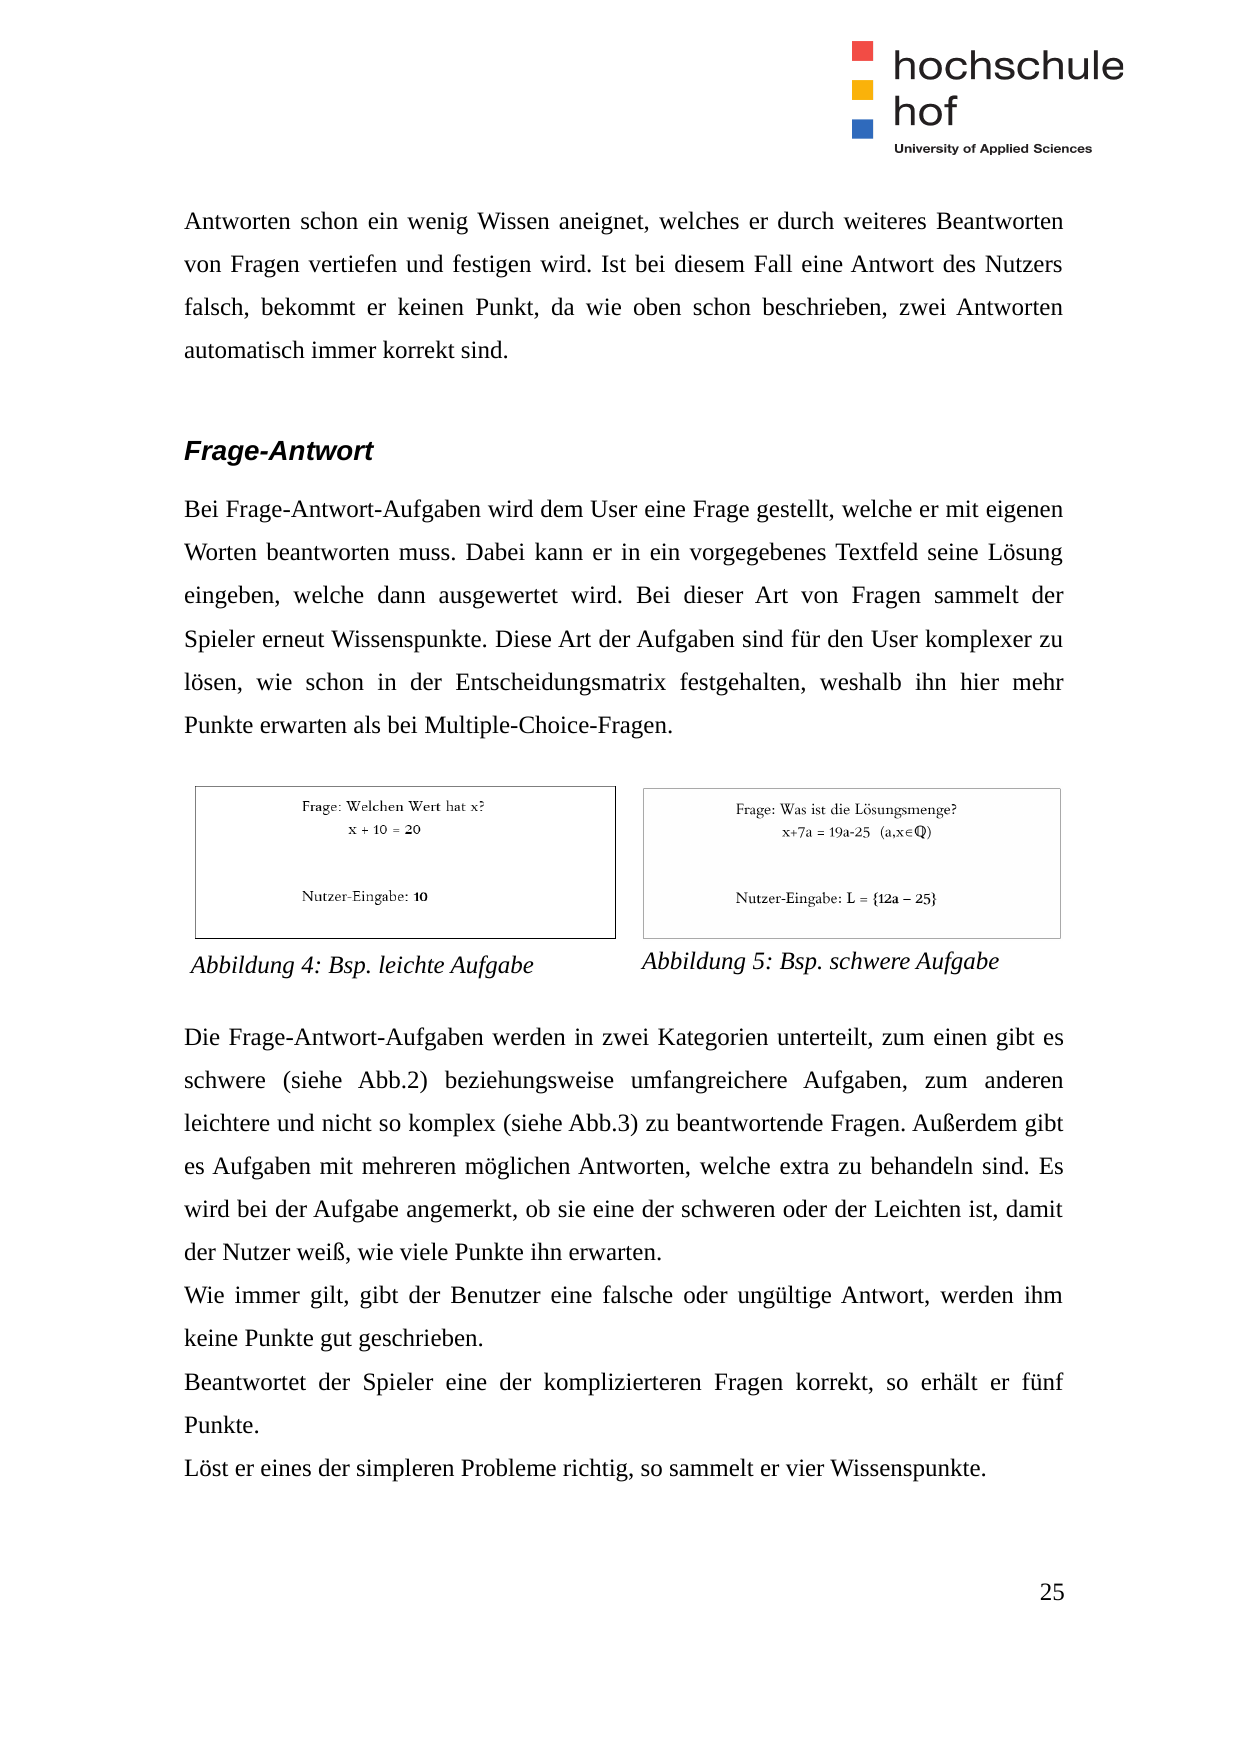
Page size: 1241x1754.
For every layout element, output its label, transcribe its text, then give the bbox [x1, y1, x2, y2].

text Abbildung 4: Bsp. leichte Aufgabe [191, 945, 622, 978]
text Löst er eines der simpleren Probleme richtig, so sammelt er vier Wissenspunkte. [184, 1453, 1064, 1482]
text Wie immer gilt, gibt der Benutzer eine falsche oder ungültige Antwort, werden ihm keine Punkte gut geschrieben. [184, 1280, 1064, 1352]
text Die Frage-Antwort-Aufgaben werden in zwei Kategorien unterteilt, zum einen gibt es schwere (siehe Abb.2) beziehungsweise umfangreichere Aufgaben, zum anderen leichtere und nicht so komplex (siehe Abb.3) zu beantwortende Fragen. Außerdem gibt es Aufgaben mit mehreren möglichen Antworten, welche extra zu behandeln sind. Es wird bei der Aufgabe angemerkt, ob sie eine der schweren oder der Leichten ist, damit der Nutzer weiß, wie viele Punkte ihn erwarten. [184, 1022, 1064, 1266]
picture [852, 41, 1124, 155]
picture [190, 779, 622, 945]
subtitle Frage-Antwort [184, 434, 1064, 466]
text Bei Frage-Antwort-Aufgaben wird dem User eine Frage gestellt, welche er mit eigenen Worten beantworten muss. Dabei kann er in ein vorgegebenes Textfeld seine Lösung eingeben, welche dann ausgewertet wird. Bei dieser Art von Fragen sammelt der Spieler erneut Wissenspunkte. Diese Art der Aufgaben sind für den User komplexer zu lösen, wie schon in der Entscheidungsmatrix festgehalten, weshalb ihn hier mehr Punkte erwarten als bei Multiple-Choice-Fragen. [184, 494, 1064, 739]
picture [641, 786, 1063, 941]
text Beantwortet der Spieler eine der komplizierteren Fragen korrekt, so erhält er fünf Punkte. [184, 1367, 1064, 1438]
text Antworten schon ein wenig Wissen aneignet, welches er durch weiteres Beantworten von Fragen vertiefen und festigen wird. Ist bei diesem Fall eine Antwort des Nutzers falsch, bekommt er keinen Punkt, da wie oben schon beschrieben, zwei Antworten automatisch immer korrekt sind. [184, 206, 1064, 364]
text Abbildung 5: Bsp. schwere Aufgabe [642, 941, 1063, 975]
